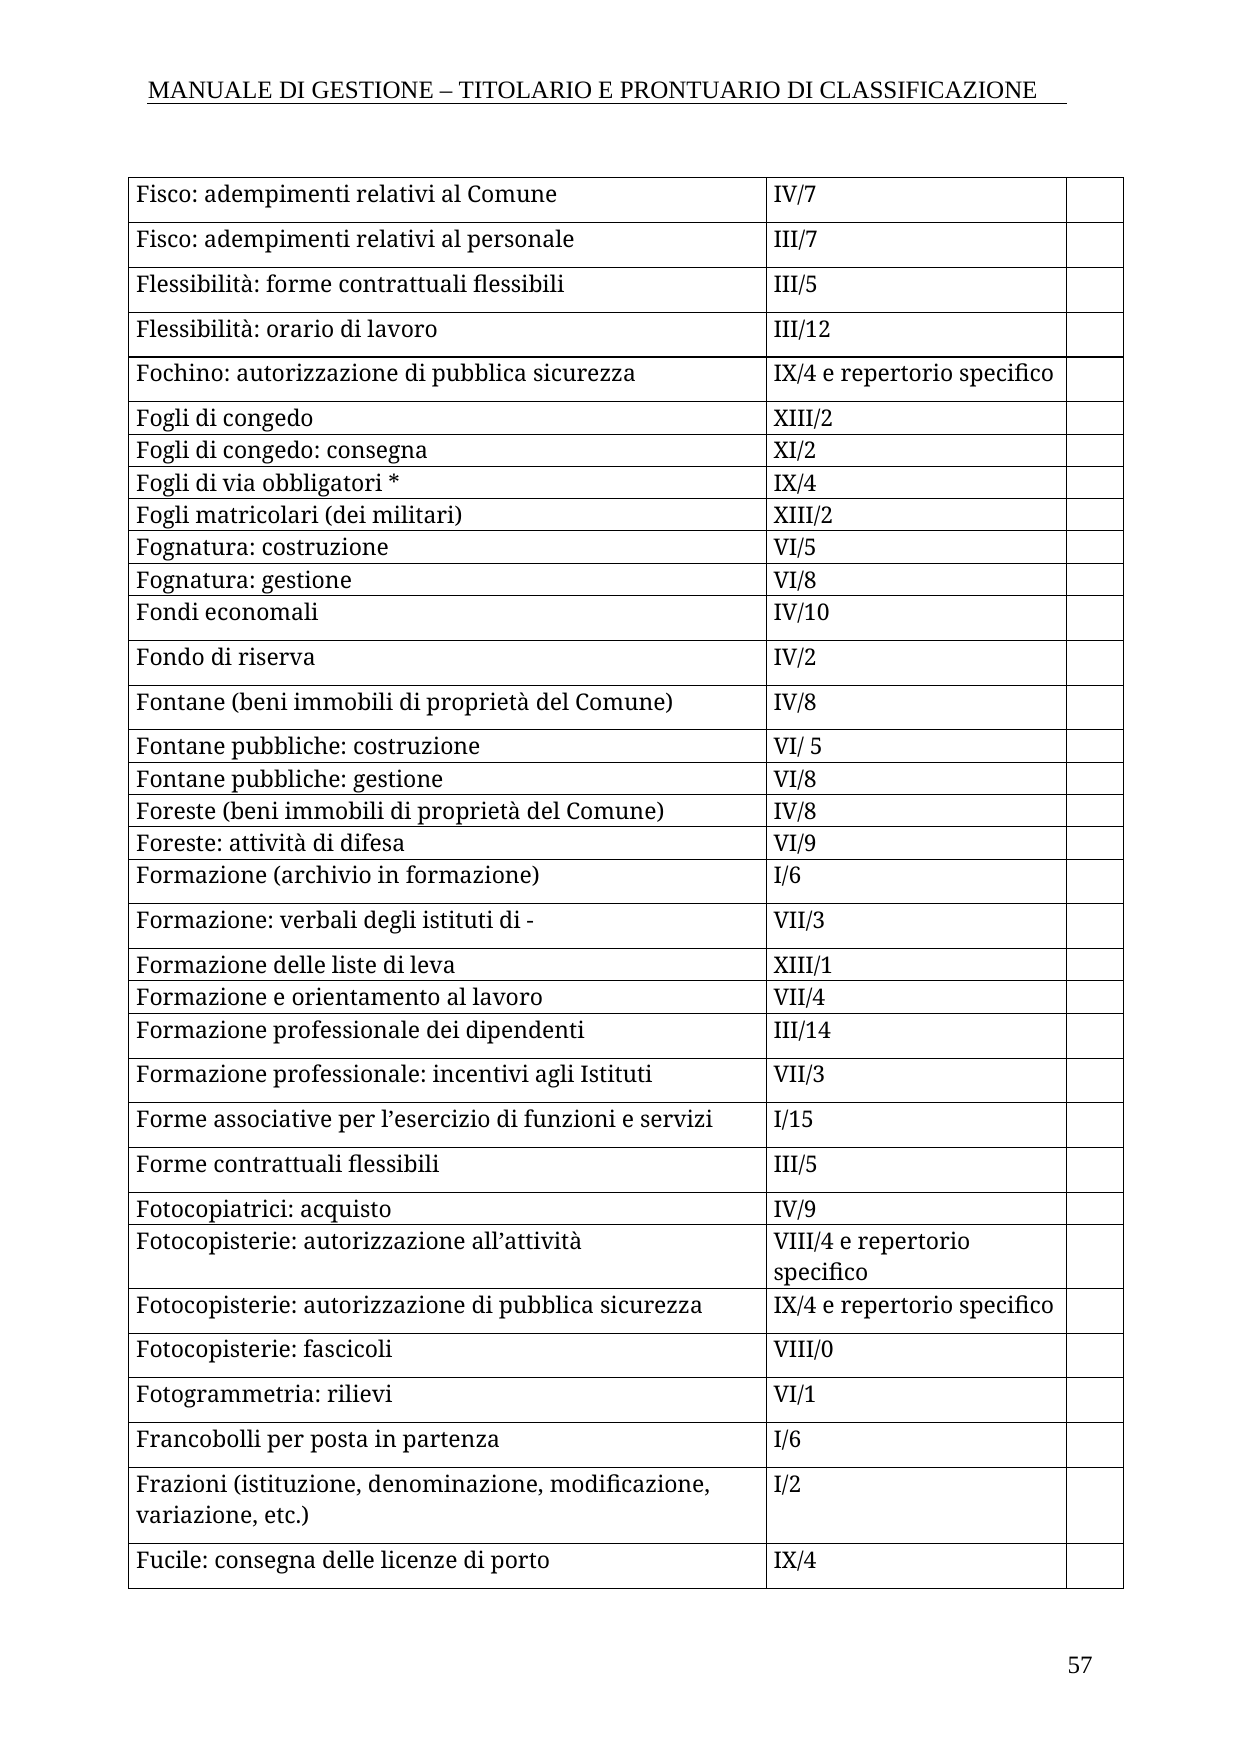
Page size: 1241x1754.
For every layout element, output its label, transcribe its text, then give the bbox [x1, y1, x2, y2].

table_cell Formazione: verbali degli istituti di - [129, 904, 766, 948]
table_cell VI/9 [767, 827, 1066, 858]
table_cell [1067, 827, 1123, 858]
table_cell Formazione professionale dei dipendenti [129, 1014, 766, 1057]
table_cell Fisco: adempimenti relativi al personale [129, 223, 766, 267]
table_cell [1067, 223, 1123, 267]
table_cell VI/ 5 [767, 730, 1066, 762]
table_cell [1067, 313, 1123, 356]
table_cell [1067, 1544, 1123, 1588]
table_cell [1067, 1334, 1123, 1377]
table_cell IV/9 [767, 1193, 1066, 1224]
table_cell Formazione professionale: incentivi agli Istituti [129, 1059, 766, 1102]
table_cell IX/4 [767, 1544, 1066, 1588]
table_cell Fognatura: costruzione [129, 531, 766, 563]
table_cell Francobolli per posta in partenza [129, 1423, 766, 1467]
table_cell IV/2 [767, 641, 1066, 684]
table_cell Fogli matricolari (dei militari) [129, 499, 766, 530]
table_cell Fochino: autorizzazione di pubblica sicurezza [129, 358, 766, 401]
table_cell IV/10 [767, 596, 1066, 640]
table_cell IV/8 [767, 686, 1066, 729]
table_cell III/7 [767, 223, 1066, 267]
table_cell Fontane (beni immobili di proprietà del Comune) [129, 686, 766, 729]
table_cell VII/4 [767, 981, 1066, 1013]
table_cell Forme contrattuali flessibili [129, 1148, 766, 1192]
table_cell Flessibilità: forme contrattuali flessibili [129, 268, 766, 312]
table_cell [1067, 641, 1123, 684]
table_cell IX/4 e repertorio specifico [767, 358, 1066, 401]
table_cell [1067, 730, 1123, 762]
table_cell Foreste: attività di difesa [129, 827, 766, 858]
table_cell VI/8 [767, 564, 1066, 595]
table_cell [1067, 904, 1123, 948]
table_cell Formazione (archivio in formazione) [129, 860, 766, 903]
table_cell Fotogrammetria: rilievi [129, 1378, 766, 1422]
table_cell [1067, 1289, 1123, 1332]
table_cell [1067, 1103, 1123, 1147]
table_cell [1067, 268, 1123, 312]
table_cell I/2 [767, 1468, 1066, 1543]
table_cell VII/3 [767, 1059, 1066, 1102]
table_cell [1067, 178, 1123, 222]
table_cell [1067, 860, 1123, 903]
table_cell I/6 [767, 860, 1066, 903]
table_cell XIII/2 [767, 499, 1066, 530]
table_cell IX/4 [767, 467, 1066, 498]
table_cell I/6 [767, 1423, 1066, 1467]
table_cell III/12 [767, 313, 1066, 356]
table_cell [1067, 1059, 1123, 1102]
table_cell [1067, 795, 1123, 826]
table_cell Foreste (beni immobili di proprietà del Comune) [129, 795, 766, 826]
table_cell XI/2 [767, 435, 1066, 466]
table_cell [1067, 949, 1123, 980]
table_cell Fogli di congedo: consegna [129, 435, 766, 466]
table_cell Fondi economali [129, 596, 766, 640]
table_cell Frazioni (istituzione, denominazione, modificazione, variazione, etc.) [129, 1468, 766, 1543]
table_cell Fontane pubbliche: gestione [129, 763, 766, 794]
table_cell XIII/2 [767, 402, 1066, 433]
table_cell IV/7 [767, 178, 1066, 222]
table_cell [1067, 499, 1123, 530]
table_cell Fucile: consegna delle licenze di porto [129, 1544, 766, 1588]
table_cell III/5 [767, 1148, 1066, 1192]
table_cell Formazione delle liste di leva [129, 949, 766, 980]
table_cell [1067, 564, 1123, 595]
table_cell I/15 [767, 1103, 1066, 1147]
table_cell Fondo di riserva [129, 641, 766, 684]
table_cell Fisco: adempimenti relativi al Comune [129, 178, 766, 222]
table_cell Fotocopisterie: autorizzazione all’attività [129, 1225, 766, 1288]
table_cell [1067, 686, 1123, 729]
table_cell [1067, 435, 1123, 466]
table_cell [1067, 531, 1123, 563]
table_cell VIII/4 e repertorio specifico [767, 1225, 1066, 1288]
table_cell Fotocopisterie: autorizzazione di pubblica sicurezza [129, 1289, 766, 1332]
table_cell [1067, 1148, 1123, 1192]
table_cell [1067, 1193, 1123, 1224]
table_cell VI/1 [767, 1378, 1066, 1422]
table_cell [1067, 763, 1123, 794]
table_cell III/14 [767, 1014, 1066, 1057]
table_cell Fotocopisterie: fascicoli [129, 1334, 766, 1377]
table_cell Fogli di via obbligatori * [129, 467, 766, 498]
table_cell VI/5 [767, 531, 1066, 563]
table_cell [1067, 1225, 1123, 1288]
table_cell Formazione e orientamento al lavoro [129, 981, 766, 1013]
table_cell VII/3 [767, 904, 1066, 948]
table_cell [1067, 358, 1123, 401]
table_cell [1067, 981, 1123, 1013]
table_cell VIII/0 [767, 1334, 1066, 1377]
table_cell VI/8 [767, 763, 1066, 794]
table_cell Forme associative per l’esercizio di funzioni e servizi [129, 1103, 766, 1147]
table_cell Fogli di congedo [129, 402, 766, 433]
table_cell IV/8 [767, 795, 1066, 826]
table_cell [1067, 1423, 1123, 1467]
table_cell [1067, 467, 1123, 498]
table_cell Flessibilità: orario di lavoro [129, 313, 766, 356]
table_cell [1067, 1378, 1123, 1422]
table_cell Fognatura: gestione [129, 564, 766, 595]
table_cell [1067, 1468, 1123, 1543]
table_cell [1067, 402, 1123, 433]
table_cell XIII/1 [767, 949, 1066, 980]
table_cell Fontane pubbliche: costruzione [129, 730, 766, 762]
table_cell [1067, 1014, 1123, 1057]
table_cell [1067, 596, 1123, 640]
table_cell III/5 [767, 268, 1066, 312]
table_cell IX/4 e repertorio specifico [767, 1289, 1066, 1332]
table_cell Fotocopiatrici: acquisto [129, 1193, 766, 1224]
